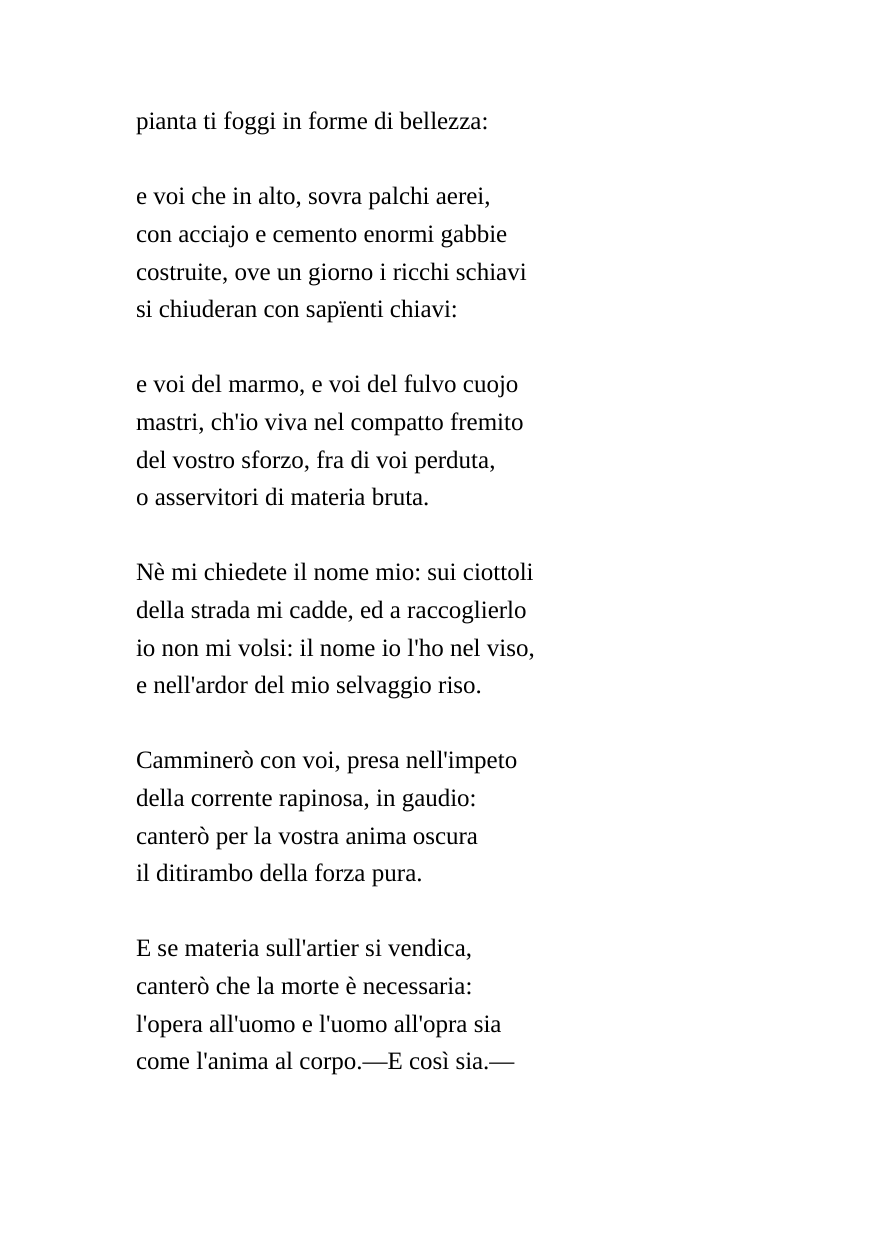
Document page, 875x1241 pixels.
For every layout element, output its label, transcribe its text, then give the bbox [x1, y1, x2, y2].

text con acciajo e cemento enormi gabbie [106, 219, 768, 248]
text io non mi volsi: il nome io l'ho nel viso, [106, 633, 768, 661]
text l'opera all'uomo e l'uomo all'opra sia [106, 1009, 768, 1037]
text o asservitori di materia bruta. [106, 482, 768, 511]
text canterò che la morte è necessaria: [106, 971, 768, 1000]
text della strada mi cadde, ed a raccoglierlo [106, 595, 768, 624]
text mastri, ch'io viva nel compatto fremito [106, 407, 768, 436]
text e voi del marmo, e voi del fulvo cuojo [106, 369, 768, 398]
text costruite, ove un giorno i ricchi schiavi [106, 257, 768, 285]
text si chiuderan con sapïenti chiavi: [106, 294, 768, 323]
text canterò per la vostra anima oscura [106, 821, 768, 849]
text il ditirambo della forza pura. [106, 858, 768, 887]
text E se materia sull'artier si vendica, [106, 933, 768, 962]
text come l'anima al corpo.—E così sia.— [106, 1046, 768, 1075]
text e nell'ardor del mio selvaggio riso. [106, 670, 768, 699]
text Camminerò con voi, presa nell'impeto [106, 746, 768, 774]
text Nè mi chiedete il nome mio: sui ciottoli [106, 557, 768, 586]
text pianta ti foggi in forme di bellezza: [106, 106, 768, 135]
text della corrente rapinosa, in gaudio: [106, 783, 768, 812]
text del vostro sforzo, fra di voi perduta, [106, 445, 768, 473]
text e voi che in alto, sovra palchi aerei, [106, 181, 768, 210]
